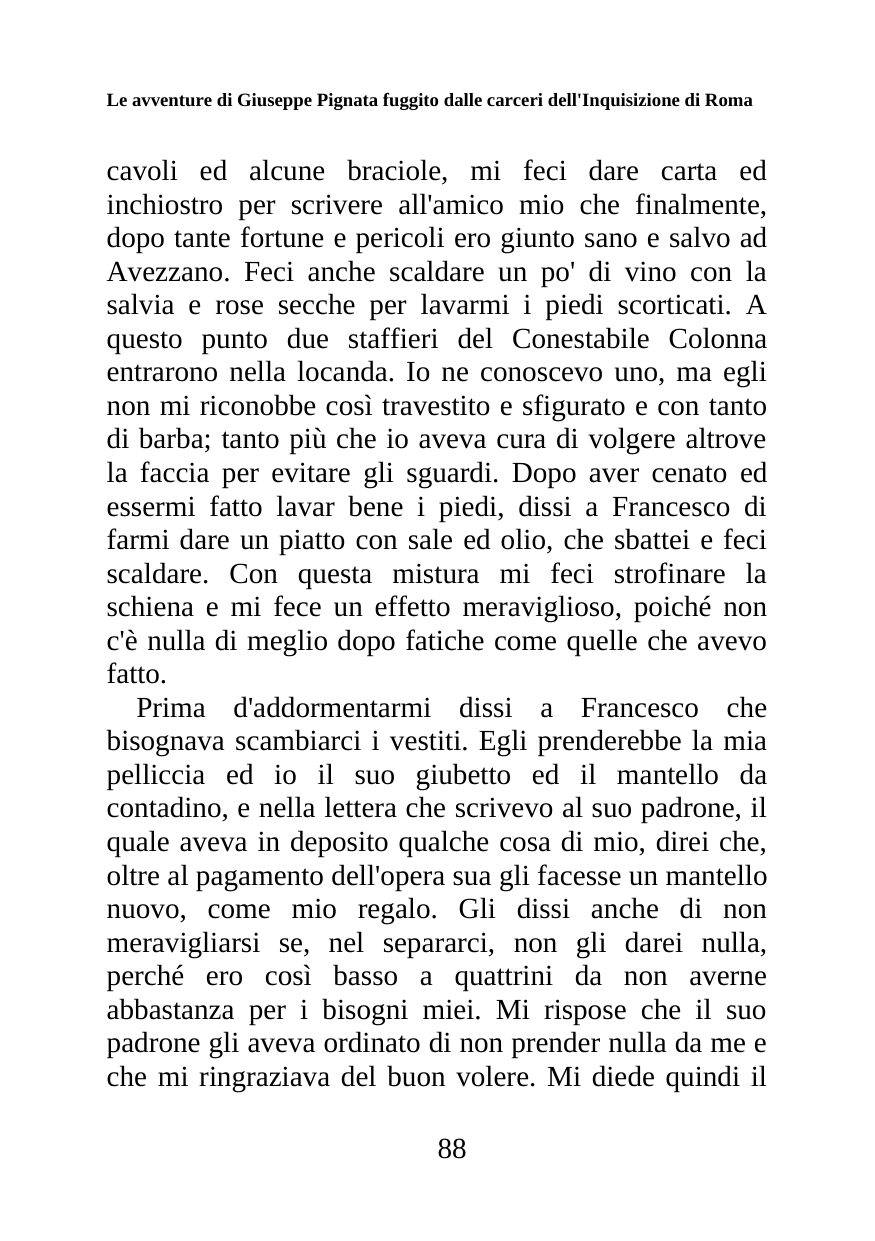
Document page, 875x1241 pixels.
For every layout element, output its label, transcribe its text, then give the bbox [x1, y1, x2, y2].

text cavoli ed alcune braciole, mi feci dare carta ed inchiostro per scrivere all'amico mio che finalmente, dopo tante fortune e pericoli ero giunto sano e salvo ad Avezzano. Feci anche scaldare un po' di vino con la salvia e rose secche per lavarmi i piedi scorticati. A questo punto due staffieri del Conestabile Colonna entrarono nella locanda. Io ne conoscevo uno, ma egli non mi riconobbe così travestito e sfigurato e con tanto di barba; tanto più che io aveva cura di volgere altrove la faccia per evitare gli sguardi. Dopo aver cenato ed essermi fatto lavar bene i piedi, dissi a Francesco di farmi dare un piatto con sale ed olio, che sbattei e feci scaldare. Con questa mistura mi feci strofinare la schiena e mi fece un effetto meraviglioso, poiché non c'è nulla di meglio dopo fatiche come quelle che avevo fatto. [106, 153, 768, 690]
text Prima d'addormentarmi dissi a Francesco che bisognava scambiarci i vestiti. Egli prenderebbe la mia pelliccia ed io il suo giubetto ed il mantello da contadino, e nella lettera che scrivevo al suo padrone, il quale aveva in deposito qualche cosa di mio, direi che, oltre al pagamento dell'opera sua gli facesse un mantello nuovo, come mio regalo. Gli dissi anche di non meravigliarsi se, nel separarci, non gli darei nulla, perché ero così basso a quattrini da non averne abbastanza per i bisogni miei. Mi rispose che il suo padrone gli aveva ordinato di non prender nulla da me e che mi ringraziava del buon volere. Mi diede quindi il [106, 690, 768, 1092]
